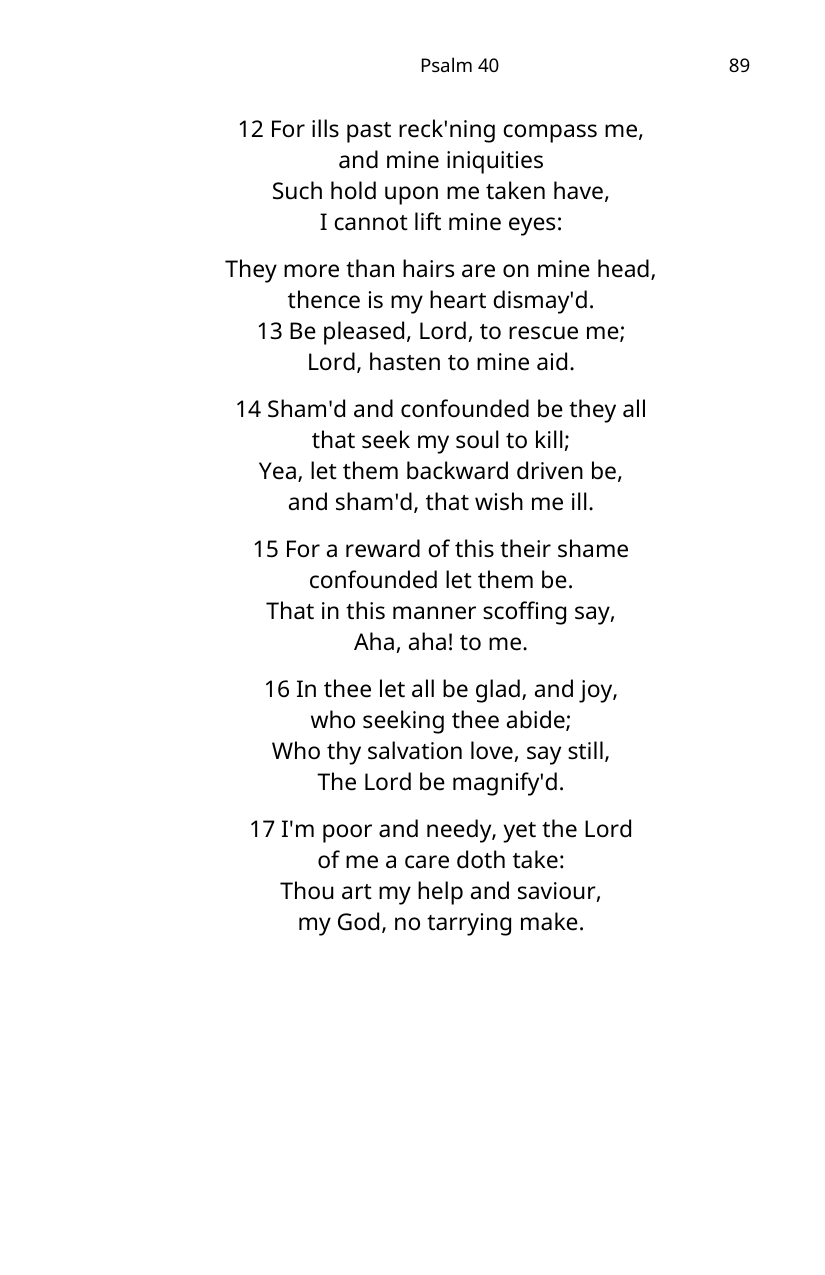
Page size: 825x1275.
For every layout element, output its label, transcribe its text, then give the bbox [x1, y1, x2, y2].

text 15 For a reward of this their shame confounded let them be. That in this manner scoffing say, Aha, aha! to me. [132, 532, 750, 657]
text 17 I'm poor and needy, yet the Lord of me a care doth take: Thou art my help and saviour, my God, no tarrying make. [132, 812, 750, 937]
text They more than hairs are on mine head, thence is my heart dismay'd. 13 Be pleased, Lord, to rescue me; Lord, hasten to mine aid. [132, 252, 750, 377]
text 12 For ills past reck'ning compass me, and mine iniquities Such hold upon me taken have, I cannot lift mine eyes: [132, 112, 750, 237]
text 14 Sham'd and confounded be they all that seek my soul to kill; Yea, let them backward driven be, and sham'd, that wish me ill. [132, 392, 750, 517]
text 16 In thee let all be glad, and joy, who seeking thee abide; Who thy salvation love, say still, The Lord be magnify'd. [132, 672, 750, 797]
